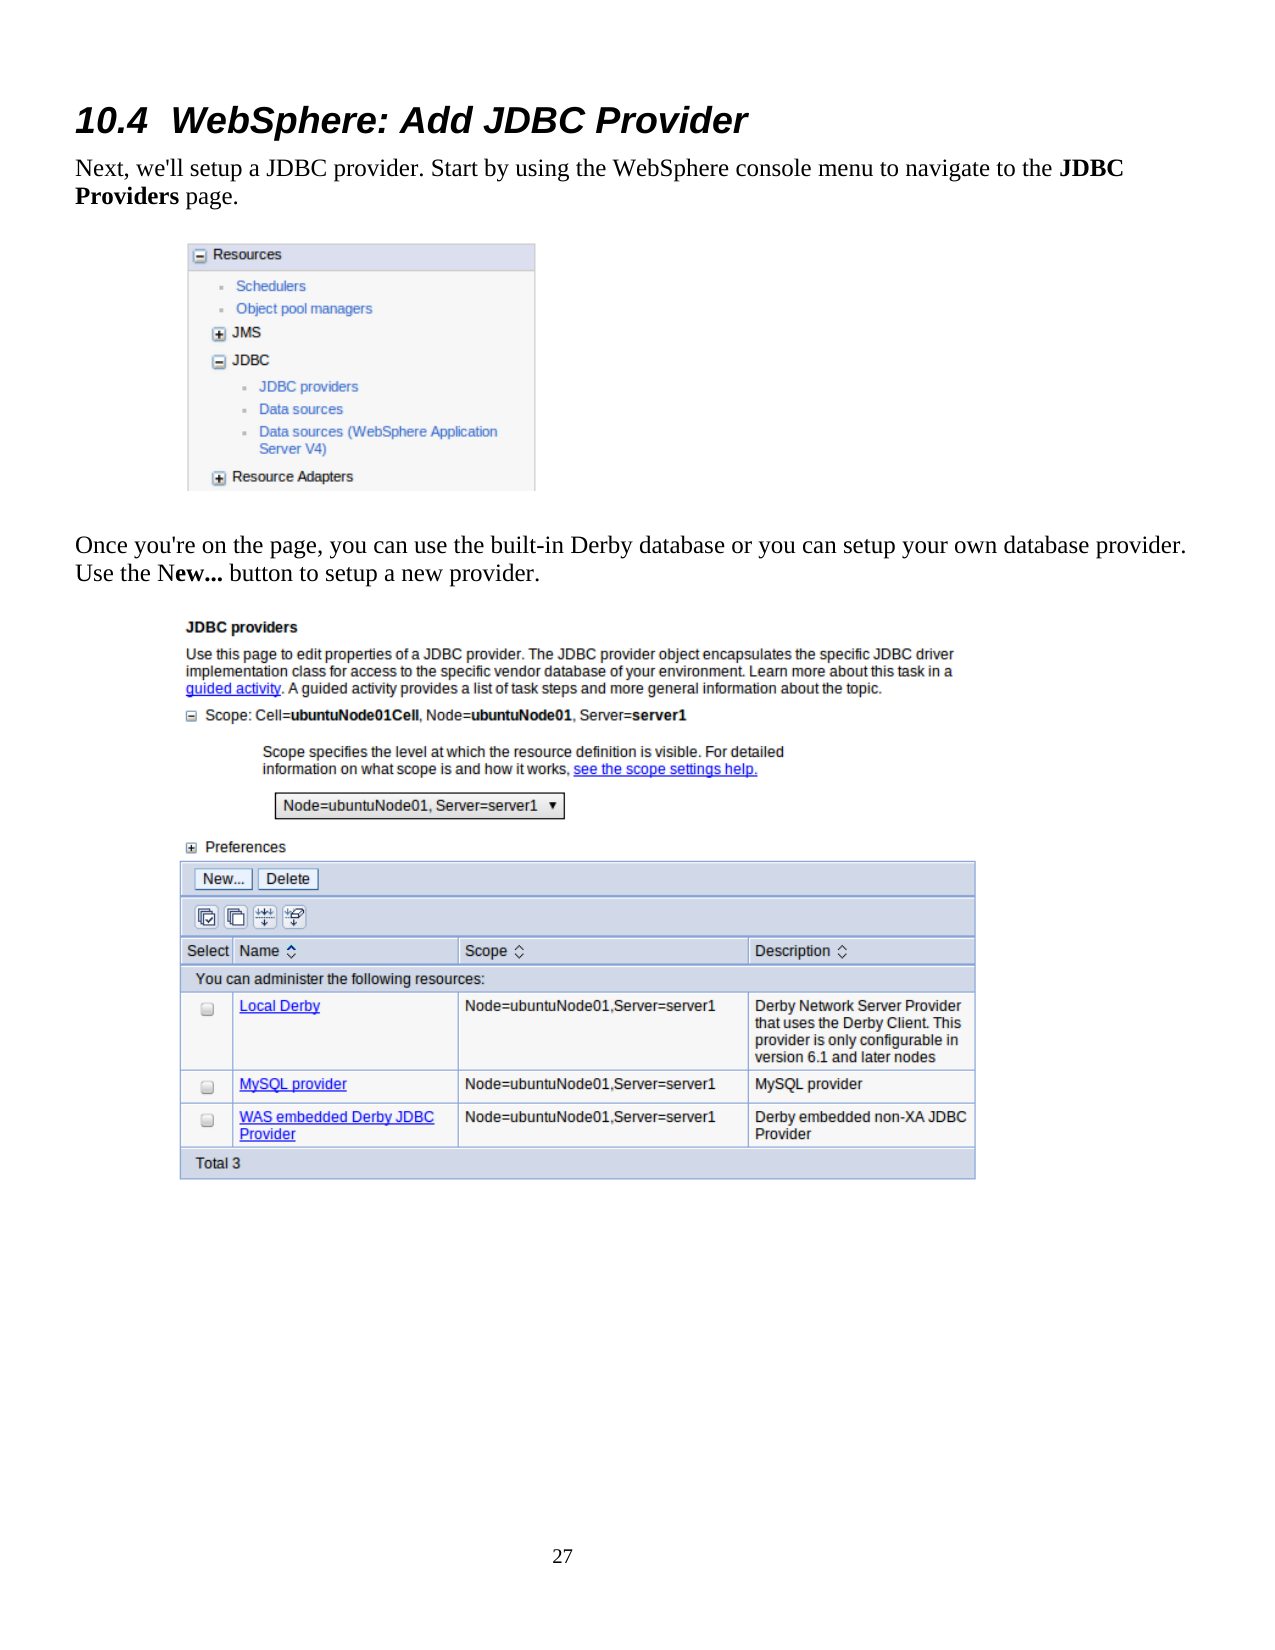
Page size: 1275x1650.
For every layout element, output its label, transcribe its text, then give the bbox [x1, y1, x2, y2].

picture [185, 241, 542, 491]
text Once you're on the page, you can use the built-in Derby database or you can setup your own database provider. Use the New... button to setup a new provider. [75, 531, 1200, 586]
picture [175, 607, 988, 1193]
text Next, we'll setup a JDBC provider. Start by using the WebSphere console menu to navigate to the JDBC Providers page. [75, 154, 1200, 210]
subtitle WebSphere: Add JDBC Provider [75, 100, 1200, 142]
